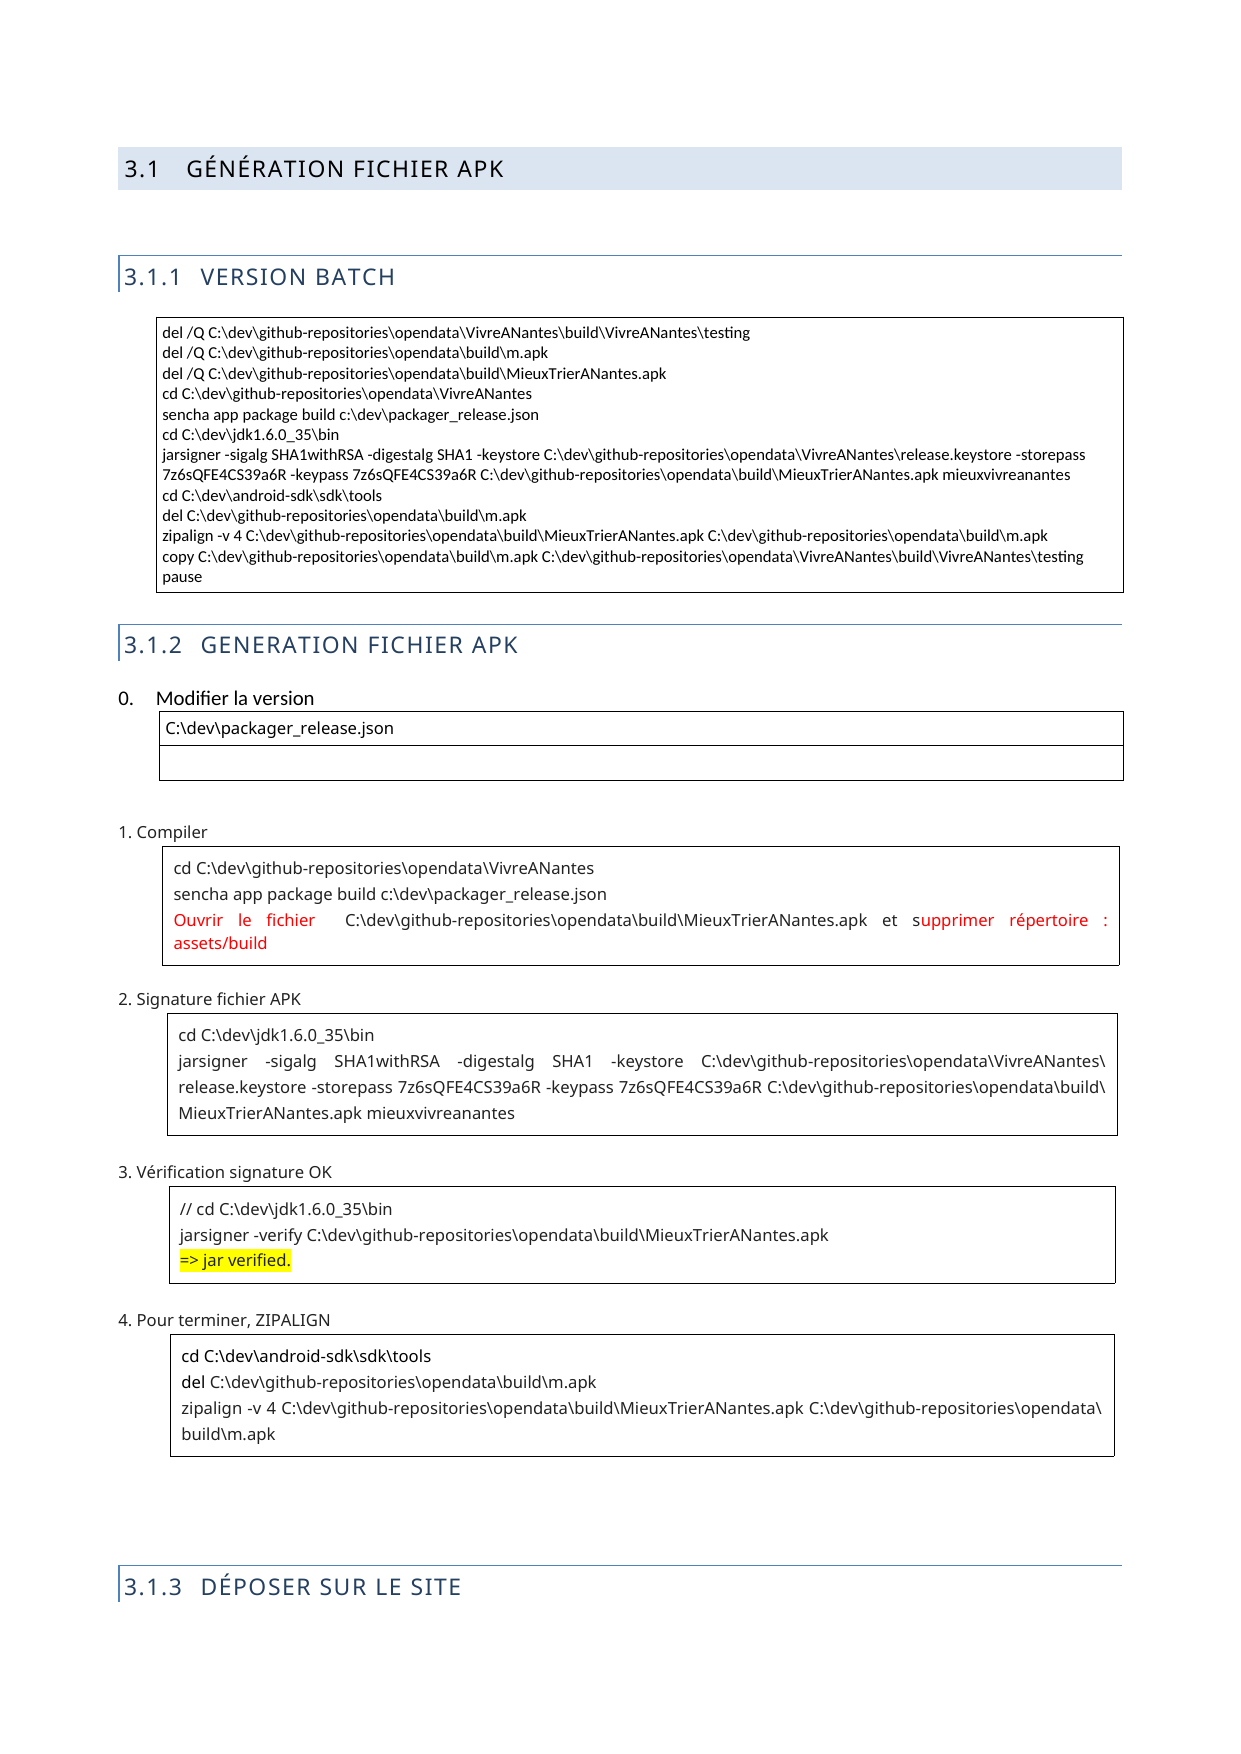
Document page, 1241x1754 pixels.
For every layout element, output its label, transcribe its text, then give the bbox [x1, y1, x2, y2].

text 4. Pour terminer, ZIPALIGN [118, 1308, 1122, 1331]
subtitle Génération fichier APK [124, 153, 1116, 184]
text 3. Vérification signature OK [118, 1161, 1122, 1183]
table_header cd C:\dev\android-sdk\sdk\tools del C:\dev\github-repositories\opendata\build\m.apk zipalign -v 4 C:\dev\github-repositories\opendata\build\MieuxTrierANantes.apk C:\dev\github-repositories\opendata\build\m.apk [167, 1331, 1117, 1459]
list Modifier la version [118, 686, 1122, 711]
subtitle Version batch [120, 256, 1122, 292]
text 1. Compiler [118, 820, 1122, 843]
subtitle GENERATION Fichier APK [120, 625, 1122, 661]
text 2. Signature fichier APK [118, 987, 1122, 1010]
table_header del /Q C:\dev\github-repositories\opendata\VivreANantes\build\VivreANantes\testing del /Q C:\dev\github-repositories\opendata\build\m.apk del /Q C:\dev\github-repositories\opendata\build\MieuxTrierANantes.apk cd C:\dev\github-repositories\opendata\VivreANantes sencha app package build c:\dev\packager_release.json cd C:\dev\jdk1.6.0_35\bin jarsigner -sigalg SHA1withRSA -digestalg SHA1 -keystore C:\dev\github-repositories\opendata\VivreANantes\release.keystore -storepass 7z6sQFE4CS39a6R -keypass 7z6sQFE4CS39a6R C:\dev\github-repositories\opendata\build\MieuxTrierANantes.apk mieuxvivreanantes cd C:\dev\android-sdk\sdk\tools del C:\dev\github-repositories\opendata\build\m.apk zipalign -v 4 C:\dev\github-repositories\opendata\build\MieuxTrierANantes.apk C:\dev\github-repositories\opendata\build\m.apk copy C:\dev\github-repositories\opendata\build\m.apk C:\dev\github-repositories\opendata\VivreANantes\build\VivreANantes\testing pause [157, 318, 1123, 592]
subtitle Déposer sur le site [120, 1566, 1122, 1602]
table_header C:\dev\packager_release.json [160, 712, 1123, 745]
table_cell [160, 746, 1123, 779]
table_header cd C:\dev\jdk1.6.0_35\bin jarsigner -sigalg SHA1withRSA -digestalg SHA1 -keystore C:\dev\github-repositories\opendata\VivreANantes\release.keystore -storepass 7z6sQFE4CS39a6R -keypass 7z6sQFE4CS39a6R C:\dev\github-repositories\opendata\build\MieuxTrierANantes.apk mieuxvivreanantes [164, 1010, 1120, 1138]
table_header // cd C:\dev\jdk1.6.0_35\bin jarsigner -verify C:\dev\github-repositories\opendata\build\MieuxTrierANantes.apk => jar verified. [166, 1184, 1118, 1286]
table_header cd C:\dev\github-repositories\opendata\VivreANantes sencha app package build c:\dev\packager_release.json Ouvrir le fichier C:\dev\github-repositories\opendata\build\MieuxTrierANantes.apk et supprimer répertoire : assets/build [159, 843, 1122, 968]
